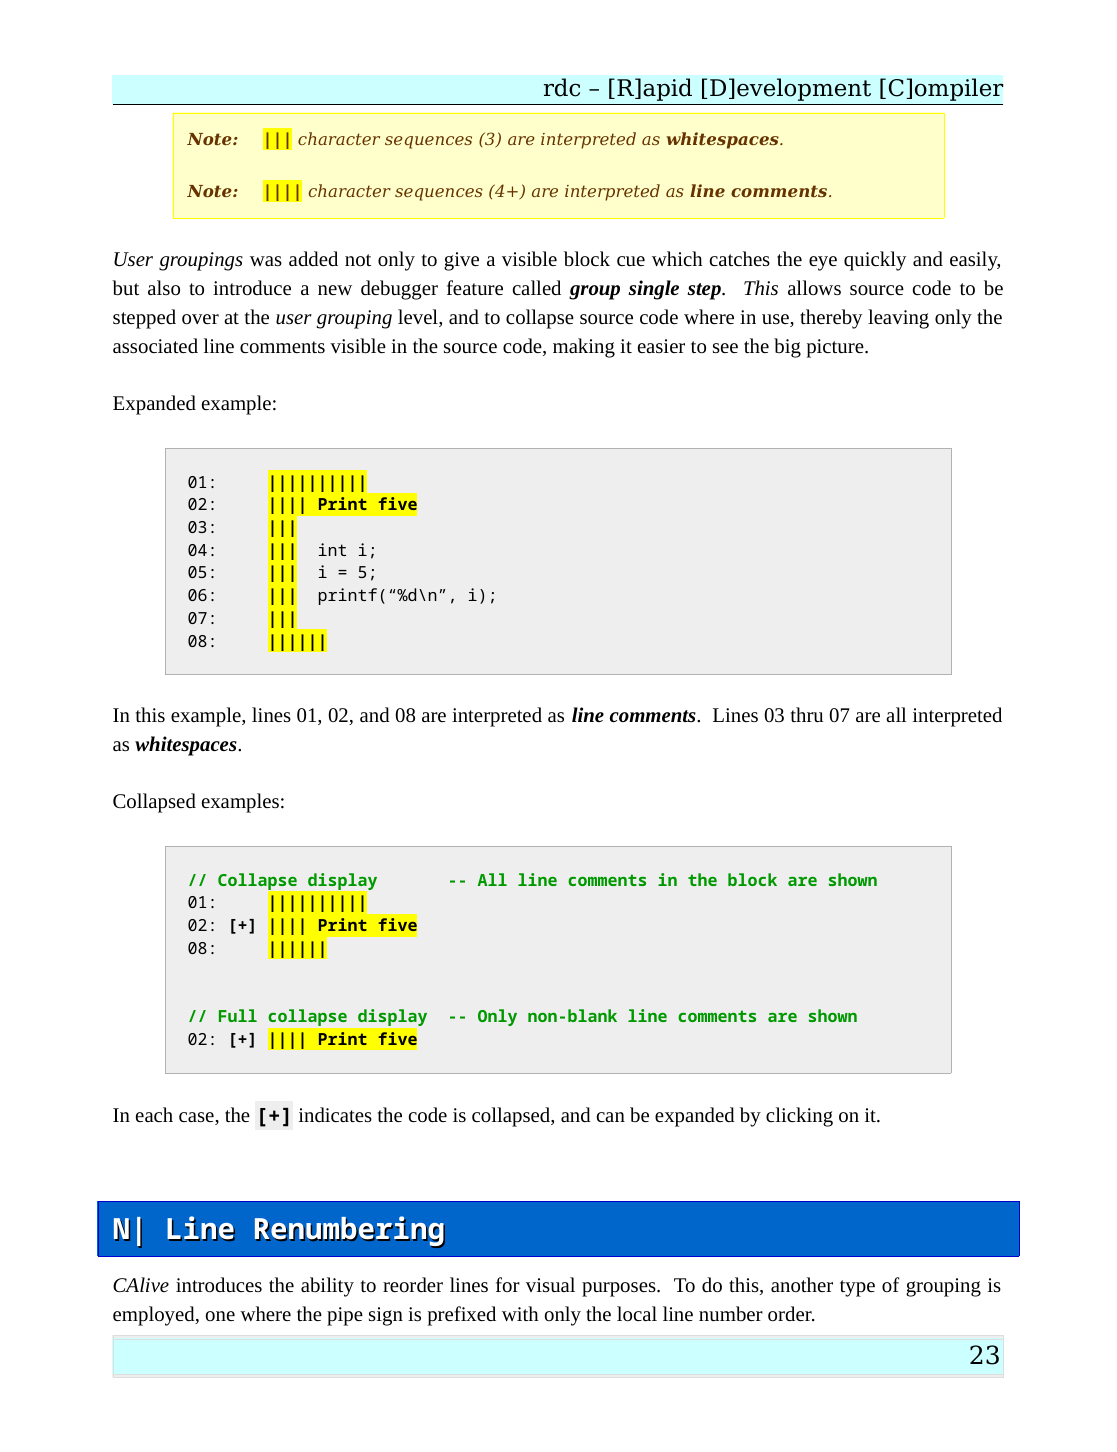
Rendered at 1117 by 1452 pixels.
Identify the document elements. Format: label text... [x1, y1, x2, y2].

text User groupings was added not only to give a visible block cue which catches the eye quickly and easily, but also to introduce a new debugger feature called group single step. This allows source code to be stepped over at the user grouping level, and to collapse source code where in use, thereby leaving only the associated line comments visible in the source code, making it easier to see the big picture. [112, 247, 1003, 358]
text Note: ||| character sequences (3) are interpreted as whitespaces. [174, 114, 944, 150]
text 01: |||||||||| 02: |||| Print five 03: ||| 04: ||| int i; 05: ||| i = 5; 06: ||| printf(“%d\n”, i); 07: ||| 08: |||||| [166, 449, 951, 674]
text Expanded example: [112, 391, 1003, 415]
text Collapsed examples: [112, 789, 1003, 813]
text Note: |||| character sequences (4+) are interpreted as line comments. [174, 165, 944, 218]
text CAlive introduces the ability to reorder lines for visual purposes. To do this, another type of grouping is employed, one where the pipe sign is prefixed with only the local line number order. [112, 1273, 1003, 1326]
subtitle N| Line Renumbering [99, 1202, 1019, 1256]
text In each case, the [+] indicates the code is collapsed, and can be expanded by clicking on it. [112, 1101, 1003, 1130]
text // Collapse display -- All line comments in the block are shown 01: |||||||||| 02: [+] |||| Print five 08: |||||| // Full collapse display -- Only non-blank line comments are shown 02: [+] |||| Print five [166, 847, 951, 1073]
text In this example, lines 01, 02, and 08 are interpreted as line comments. Lines 03 thru 07 are all interpreted as whitespaces. [112, 703, 1003, 756]
